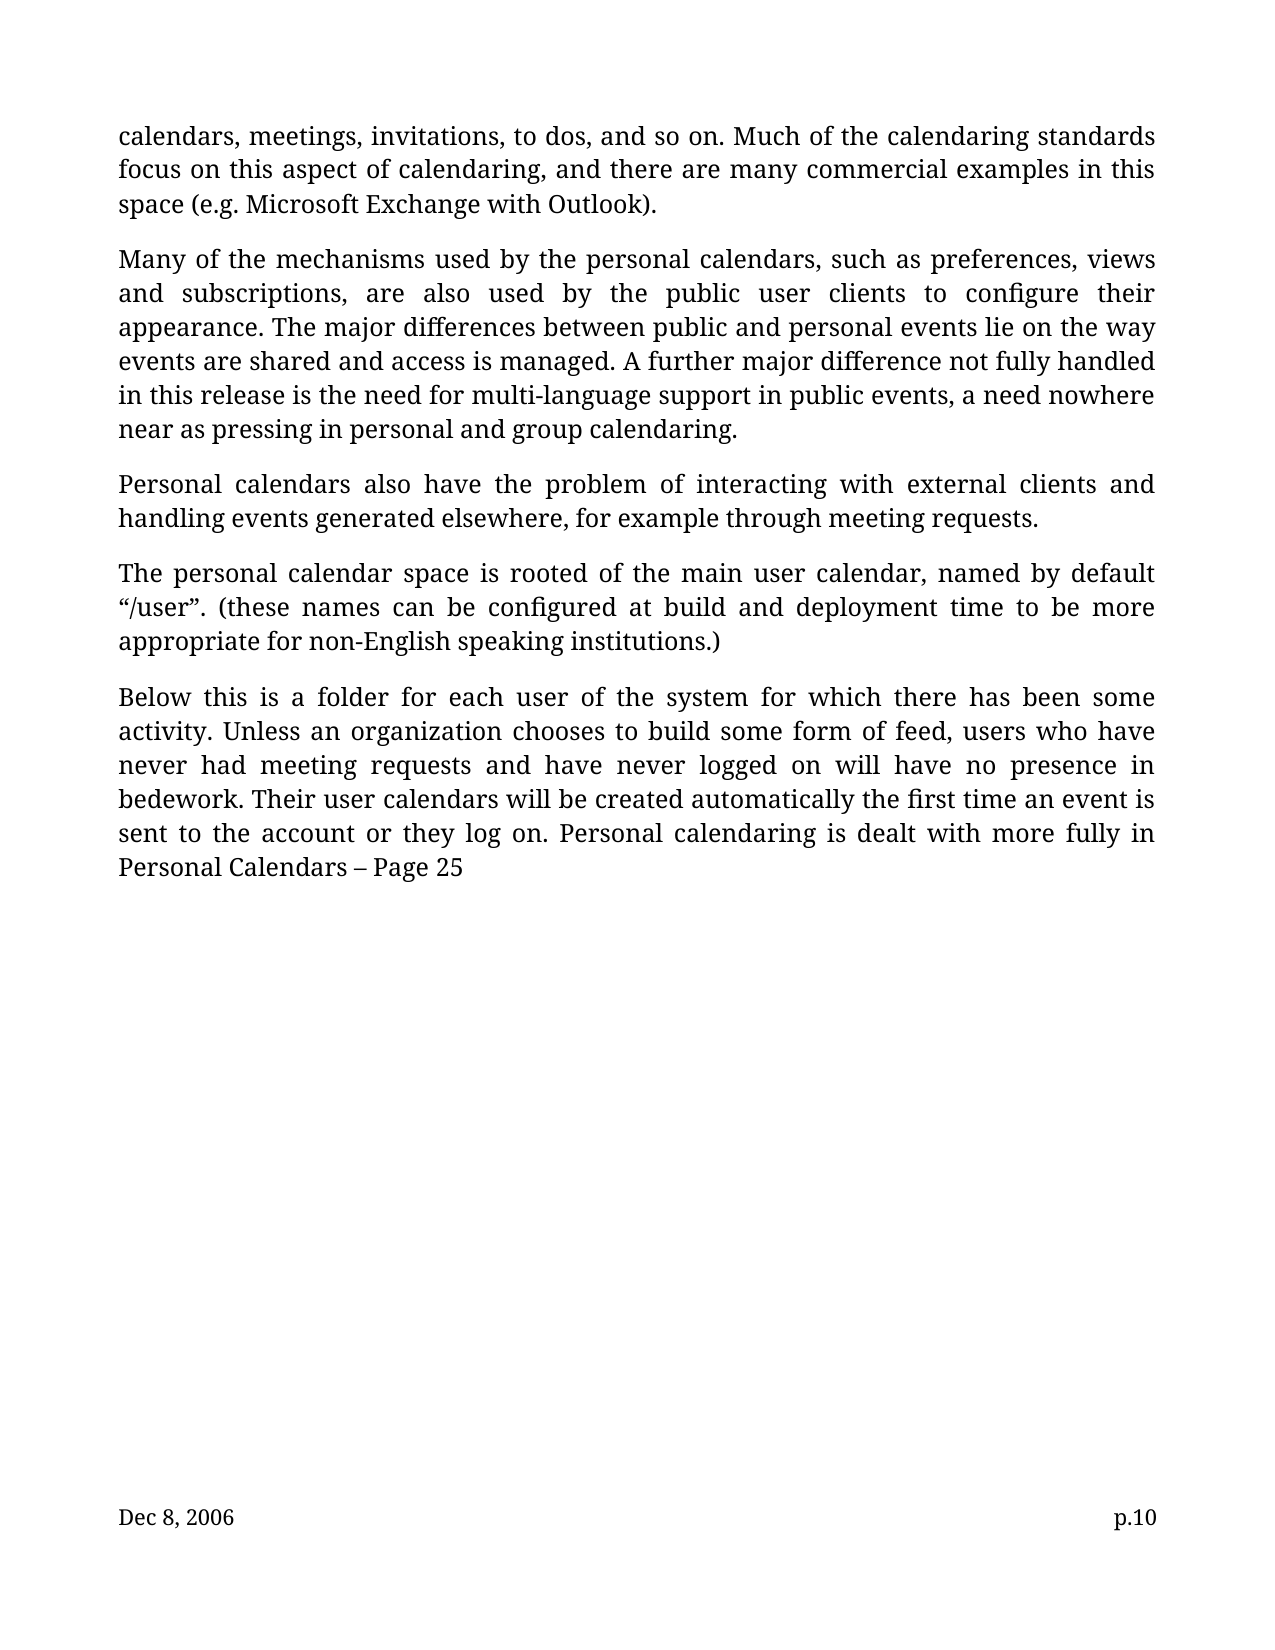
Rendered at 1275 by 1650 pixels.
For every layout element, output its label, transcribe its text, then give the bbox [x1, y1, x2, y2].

text The personal calendar space is rooted of the main user calendar, named by default “/user”. (these names can be configured at build and deployment time to be more appropriate for non-English speaking institutions.) [118, 556, 1157, 658]
text Personal calendars also have the problem of interacting with external clients and handling events generated elsewhere, for example through meeting requests. [118, 467, 1157, 535]
text Below this is a folder for each user of the system for which there has been some activity. Unless an organization chooses to build some form of feed, users who have never had meeting requests and have never logged on will have no presence in bedework. Their user calendars will be created automatically the first time an event is sent to the account or they log on. Personal calendaring is dealt with more fully in Personal Calendars – Page 23 [118, 679, 1157, 883]
text Many of the mechanisms used by the personal calendars, such as preferences, views and subscriptions, are also used by the public user clients to configure their appearance. The major differences between public and personal events lie on the way events are shared and access is managed. A further major difference not fully handled in this release is the need for multi-language support in public events, a need nowhere near as pressing in personal and group calendaring. [118, 241, 1157, 446]
text calendars, meetings, invitations, to dos, and so on. Much of the calendaring standards focus on this aspect of calendaring, and there are many commercial examples in this space (e.g. Microsoft Exchange with Outlook). [118, 118, 1157, 220]
